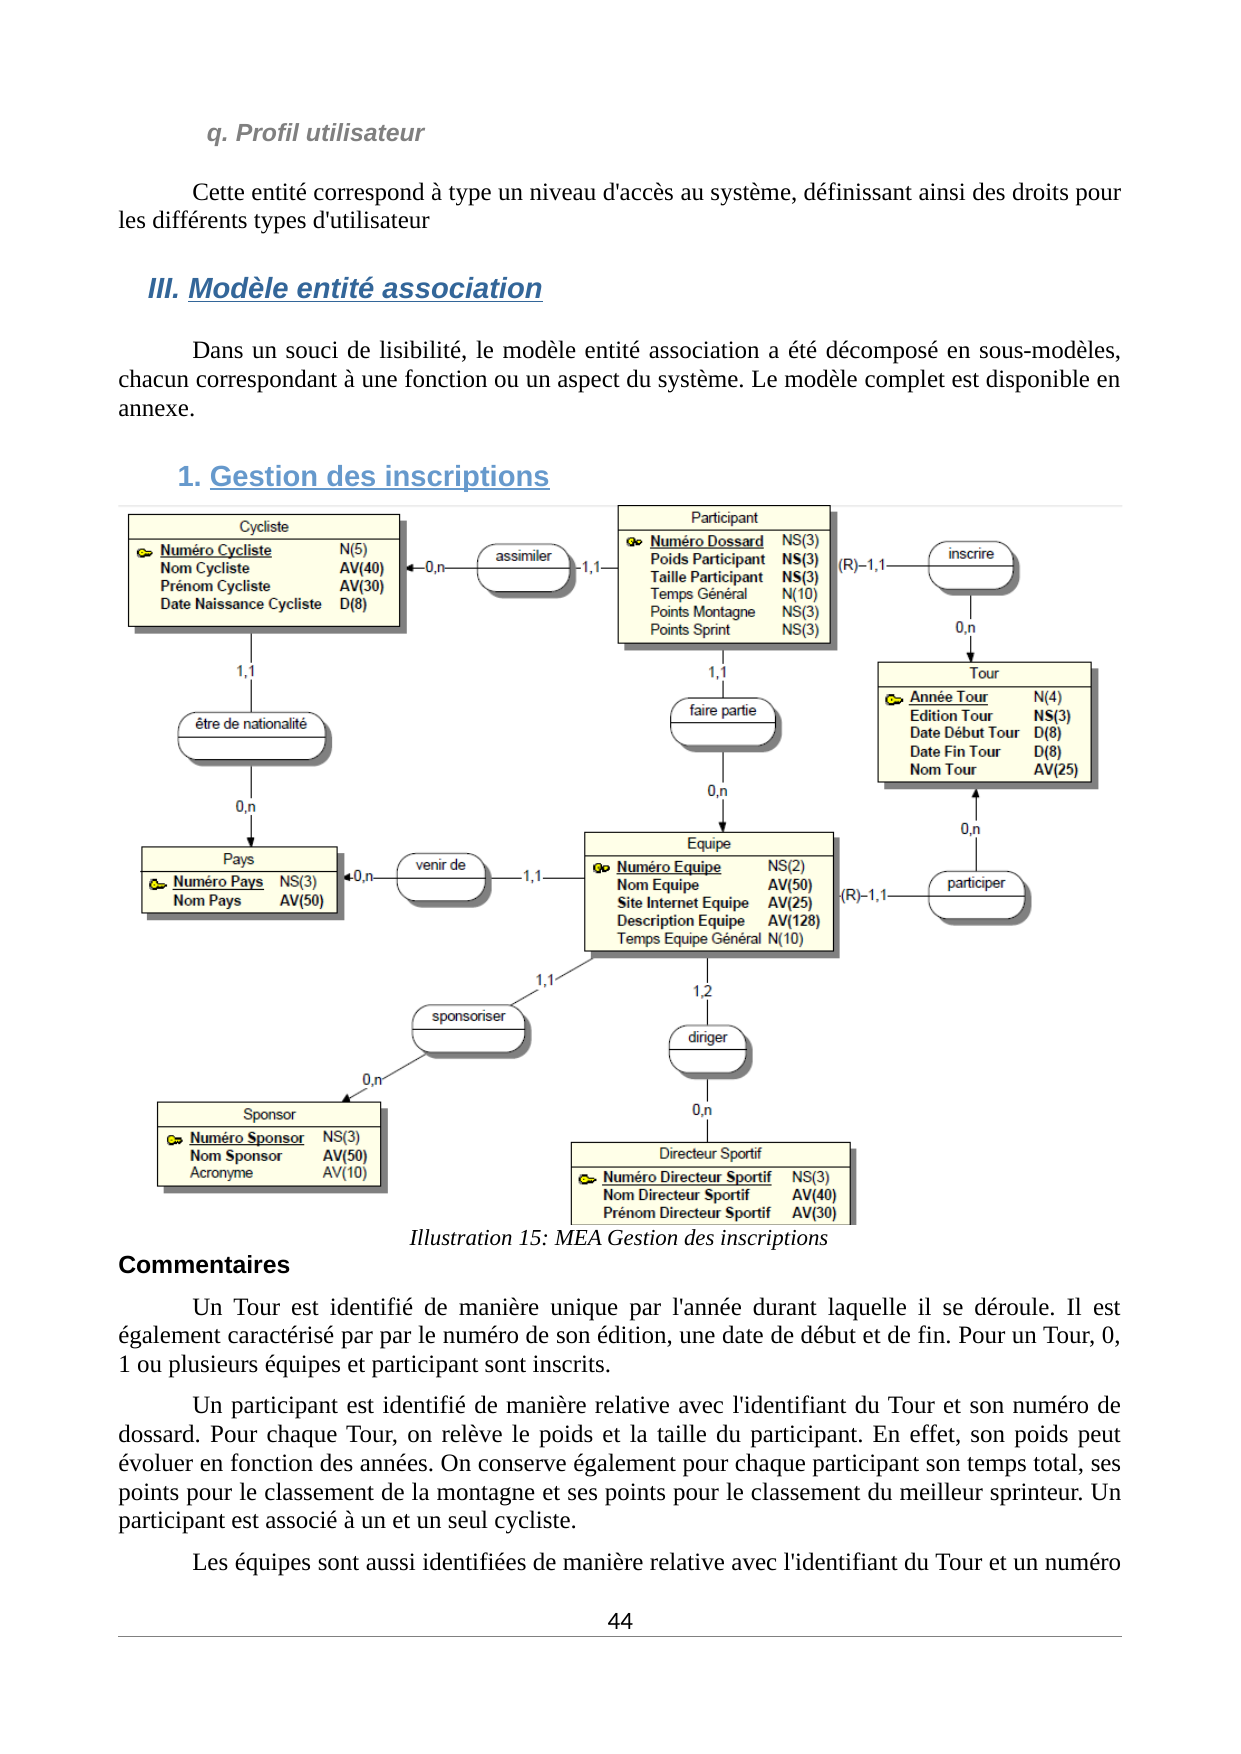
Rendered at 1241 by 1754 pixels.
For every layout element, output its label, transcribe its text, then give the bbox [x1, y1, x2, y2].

text Cette entité correspond à type un niveau d'accès au système, définissant ainsi des droits pour les différents types d'utilisateur [118, 177, 1122, 234]
text Dans un souci de lisibilité, le modèle entité association a été décomposé en sous-modèles, chacun correspondant à une fonction ou un aspect du système. Le modèle complet est disponible en annexe. [118, 335, 1122, 421]
text Les équipes sont aussi identifiées de manière relative avec l'identifiant du Tour et un numéro [118, 1547, 1122, 1575]
subtitle [118, 493, 1122, 505]
subtitle Profil utilisateur [207, 118, 1122, 147]
text Un participant est identifié de manière relative avec l'identifiant du Tour et son numéro de dossard. Pour chaque Tour, on relève le poids et la taille du participant. En effet, son poids peut évoluer en fonction des années. On conserve également pour chaque participant son temps total, ses points pour le classement de la montagne et ses points pour le classement du meilleur sprinteur. Un participant est associé à un et un seul cycliste. [118, 1390, 1122, 1534]
subtitle Gestion des inscriptions [177, 459, 1122, 492]
text Un Tour est identifié de manière unique par l'année durant laquelle il se déroule. Il est également caractérisé par par le numéro de son édition, une date de début et de fin. Pour un Tour, 0, 1 ou plusieurs équipes et participant sont inscrits. [118, 1292, 1122, 1378]
subtitle Modèle entité association [148, 272, 1122, 305]
text Illustration 15: MEA Gestion des inscriptions [118, 1225, 1122, 1251]
subtitle Commentaires [118, 1251, 1122, 1279]
